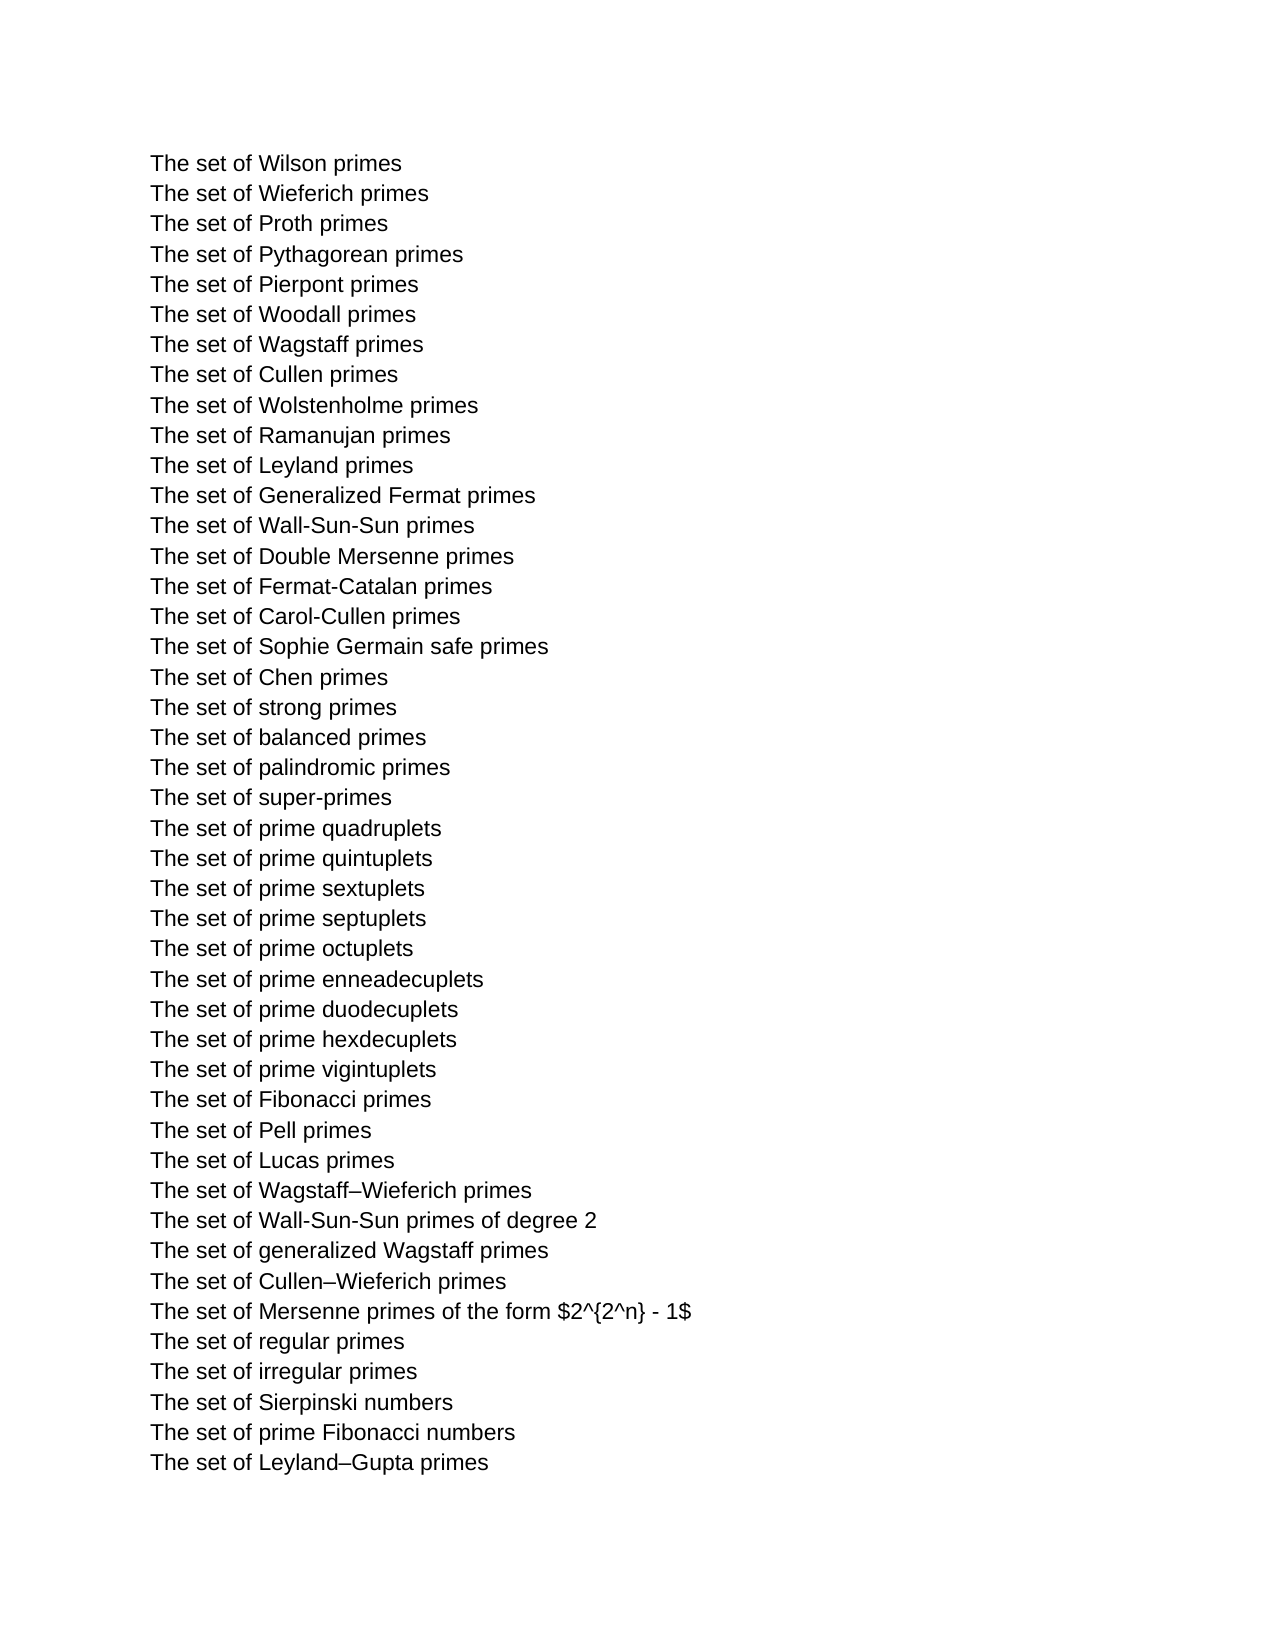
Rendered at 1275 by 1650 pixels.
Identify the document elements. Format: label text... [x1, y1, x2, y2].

text The set of Pell primes [150, 1117, 1125, 1143]
text The set of Pierpont primes [150, 271, 1125, 297]
text The set of Wall-Sun-Sun primes [150, 512, 1125, 539]
text The set of Lucas primes [150, 1147, 1125, 1173]
text The set of Sierpinski numbers [150, 1388, 1125, 1415]
text The set of Wagstaff–Wieferich primes [150, 1177, 1125, 1203]
text The set of Wilson primes [150, 150, 1125, 176]
text The set of prime vigintuplets [150, 1056, 1125, 1083]
text The set of Wall-Sun-Sun primes of degree 2 [150, 1207, 1125, 1234]
text The set of strong primes [150, 694, 1125, 720]
text The set of Carol-Cullen primes [150, 603, 1125, 629]
text The set of regular primes [150, 1328, 1125, 1354]
text The set of Cullen–Wieferich primes [150, 1268, 1125, 1294]
text The set of Fermat-Catalan primes [150, 573, 1125, 599]
text The set of Generalized Fermat primes [150, 482, 1125, 509]
text The set of Woodall primes [150, 301, 1125, 327]
text The set of Pythagorean primes [150, 241, 1125, 267]
text The set of Mersenne primes of the form $2^{2^n} - 1$ [150, 1298, 1125, 1324]
text The set of Cullen primes [150, 361, 1125, 388]
text The set of Wolstenholme primes [150, 392, 1125, 418]
text The set of prime enneadecuplets [150, 966, 1125, 992]
text The set of prime octuplets [150, 935, 1125, 962]
text The set of Leyland primes [150, 452, 1125, 478]
text The set of Fibonacci primes [150, 1086, 1125, 1113]
text The set of Sophie Germain safe primes [150, 633, 1125, 660]
text The set of Leyland–Gupta primes [150, 1449, 1125, 1475]
text The set of super-primes [150, 784, 1125, 811]
text The set of prime quadruplets [150, 814, 1125, 841]
text The set of Ramanujan primes [150, 422, 1125, 448]
text The set of prime sextuplets [150, 875, 1125, 901]
text The set of generalized Wagstaff primes [150, 1237, 1125, 1264]
text The set of Wagstaff primes [150, 331, 1125, 358]
text The set of prime Fibonacci numbers [150, 1419, 1125, 1445]
text The set of Wieferich primes [150, 180, 1125, 207]
text The set of prime quintuplets [150, 845, 1125, 871]
text The set of irregular primes [150, 1358, 1125, 1385]
text The set of prime hexdecuplets [150, 1026, 1125, 1052]
text The set of prime duodecuplets [150, 996, 1125, 1022]
text The set of prime septuplets [150, 905, 1125, 932]
text The set of Chen primes [150, 663, 1125, 690]
text The set of palindromic primes [150, 754, 1125, 781]
text The set of Proth primes [150, 210, 1125, 237]
text The set of Double Mersenne primes [150, 543, 1125, 569]
text The set of balanced primes [150, 724, 1125, 750]
